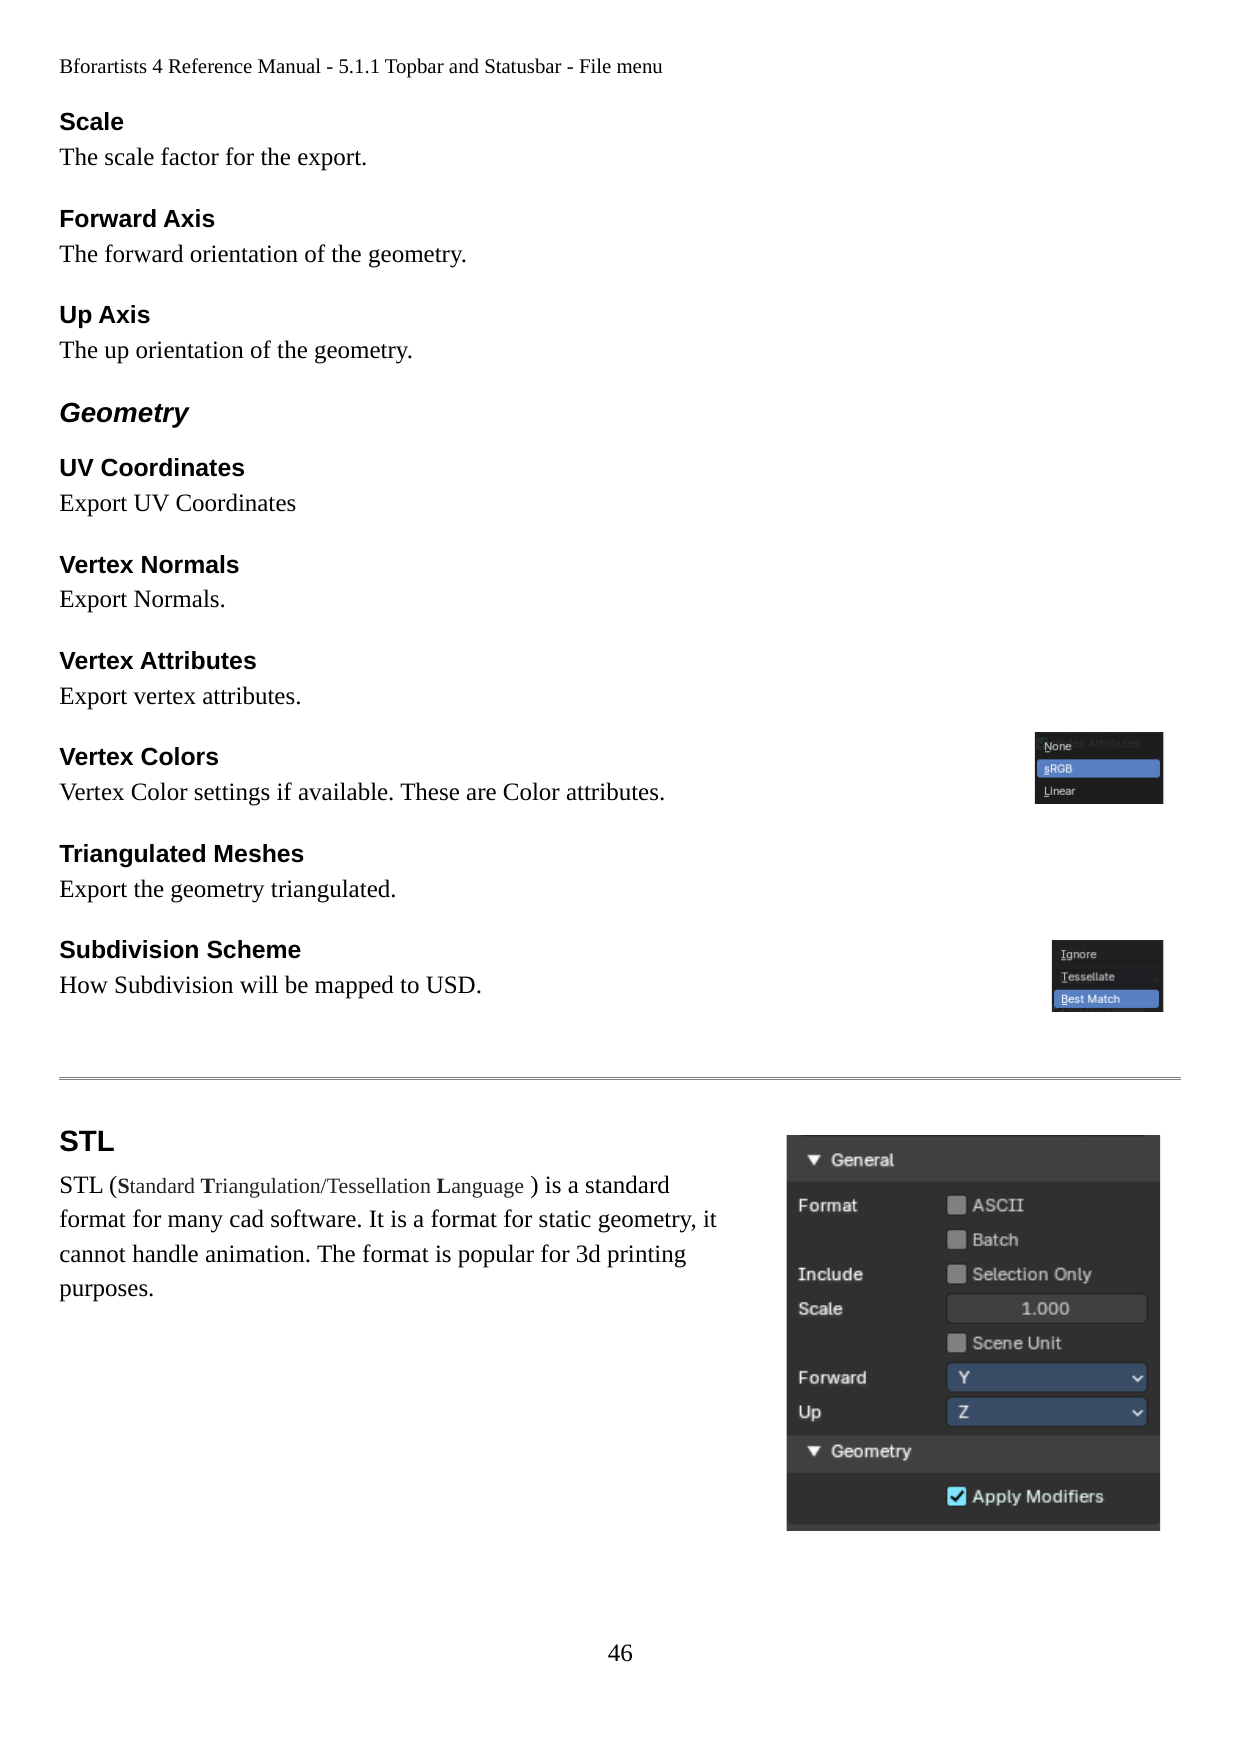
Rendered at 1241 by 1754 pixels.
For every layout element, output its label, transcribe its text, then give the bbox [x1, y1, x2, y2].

subtitle Scale [59, 107, 1181, 136]
subtitle Vertex Normals [59, 550, 1181, 578]
subtitle Geometry [59, 397, 1181, 428]
text The scale factor for the export. [59, 142, 1181, 171]
subtitle Forward Axis [59, 204, 1181, 232]
text Export the geometry triangulated. [59, 874, 1181, 902]
subtitle Vertex Attributes [59, 646, 1181, 675]
subtitle [1164, 742, 1181, 771]
subtitle UV Coordinates [59, 453, 1181, 482]
picture [786, 1135, 1160, 1531]
picture [1034, 732, 1164, 804]
subtitle STL [59, 1124, 1181, 1157]
text The up orientation of the geometry. [59, 335, 1181, 364]
text Vertex Color settings if available. These are Color attributes. [59, 777, 1181, 806]
subtitle Triangulated Meshes [59, 839, 1181, 867]
text Export UV Coordinates [59, 488, 1181, 517]
subtitle Subdivision Scheme [59, 935, 1181, 964]
text STL (Standard Triangulation/Tessellation Language ) is a standard format for many cad software. It is a format for static geometry, it cannot handle animation. The format is popular for 3d printing purposes. [59, 1170, 786, 1302]
text Export Normals. [59, 584, 1181, 613]
text How Subdivision will be mapped to USD. [59, 970, 1051, 999]
subtitle Vertex Colors [59, 742, 1034, 771]
text Export vertex attributes. [59, 681, 1181, 710]
subtitle Up Axis [59, 300, 1181, 329]
picture [1051, 940, 1164, 1012]
text The forward orientation of the geometry. [59, 239, 1181, 267]
